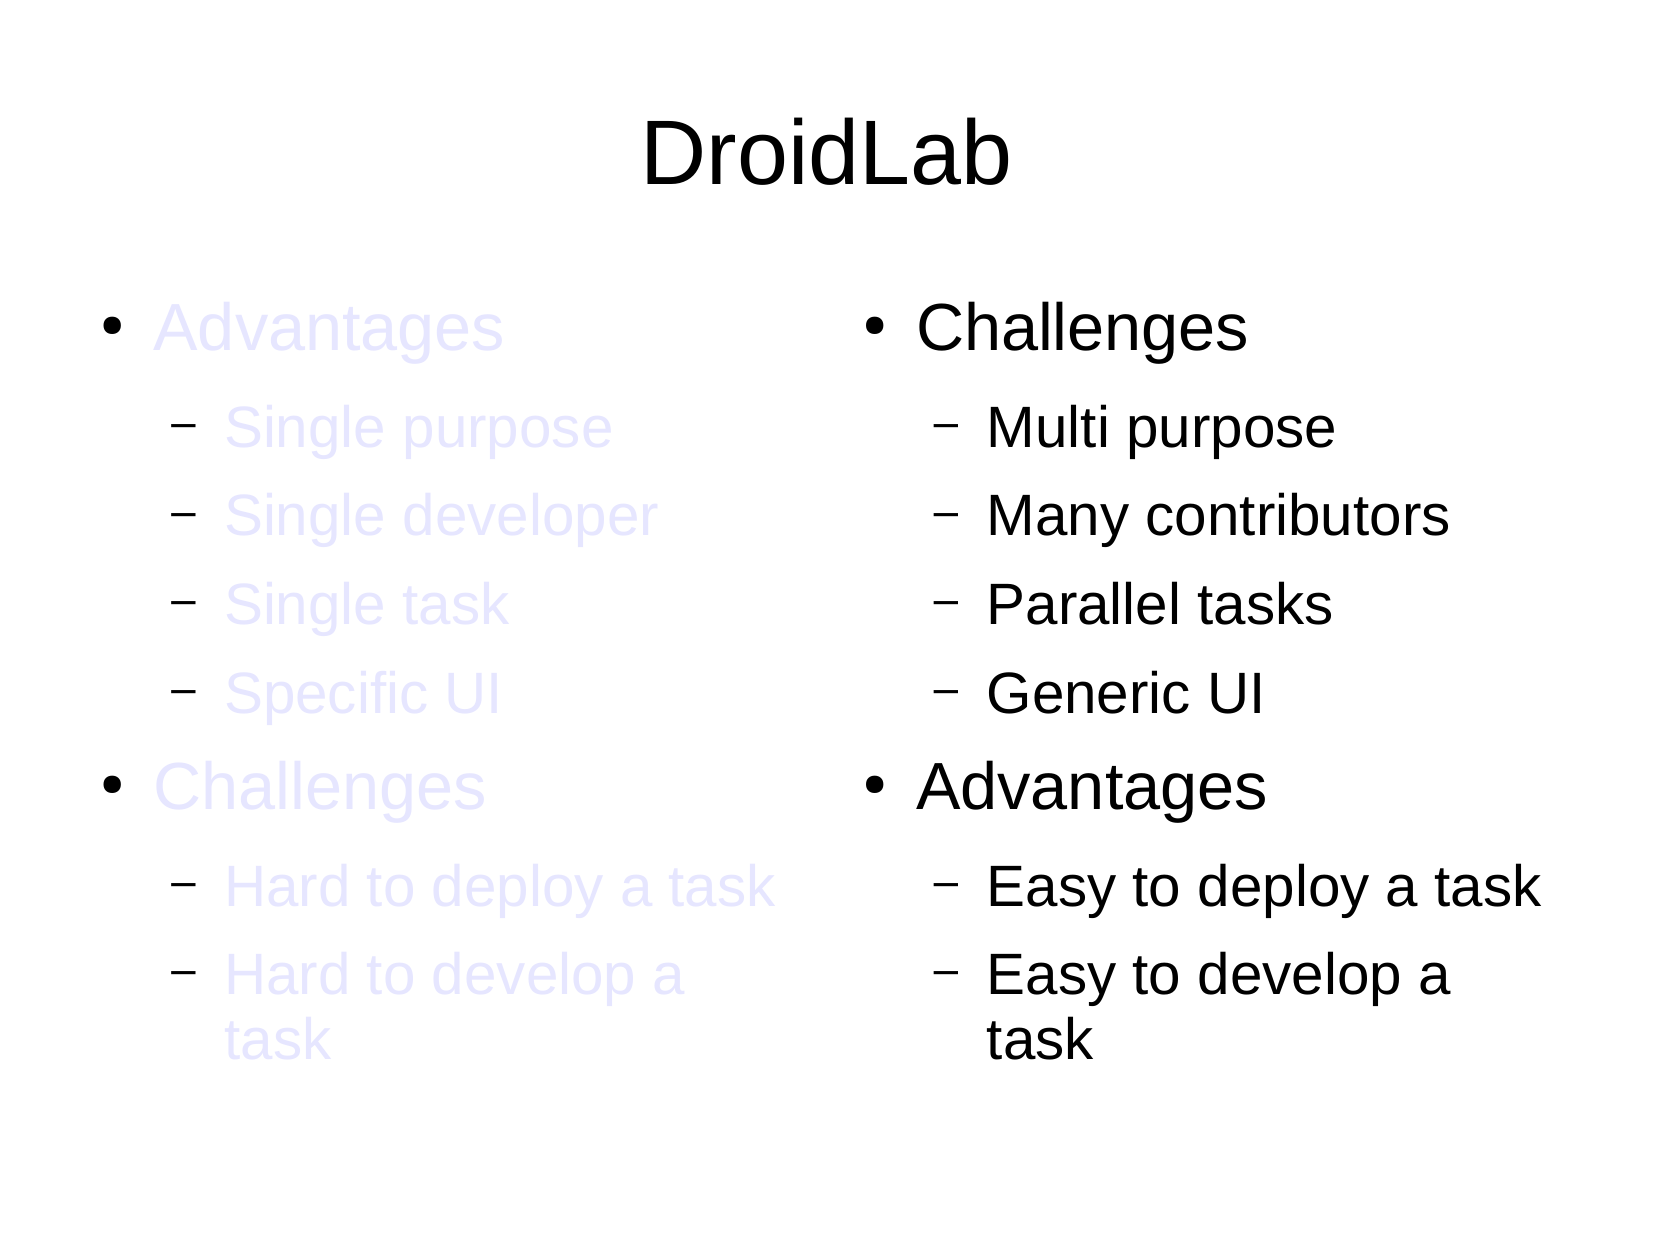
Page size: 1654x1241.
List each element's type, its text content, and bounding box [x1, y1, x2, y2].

list Challenges Multi purpose Many contributors Parallel tasks Generic UI Advantages Easy to deploy a task Easy to develop a task [845, 290, 1572, 1109]
list Advantages Single purpose Single developer Single task Specific UI Challenges Hard to deploy a task Hard to develop a task [82, 290, 809, 1109]
title DroidLab [82, 49, 1571, 257]
